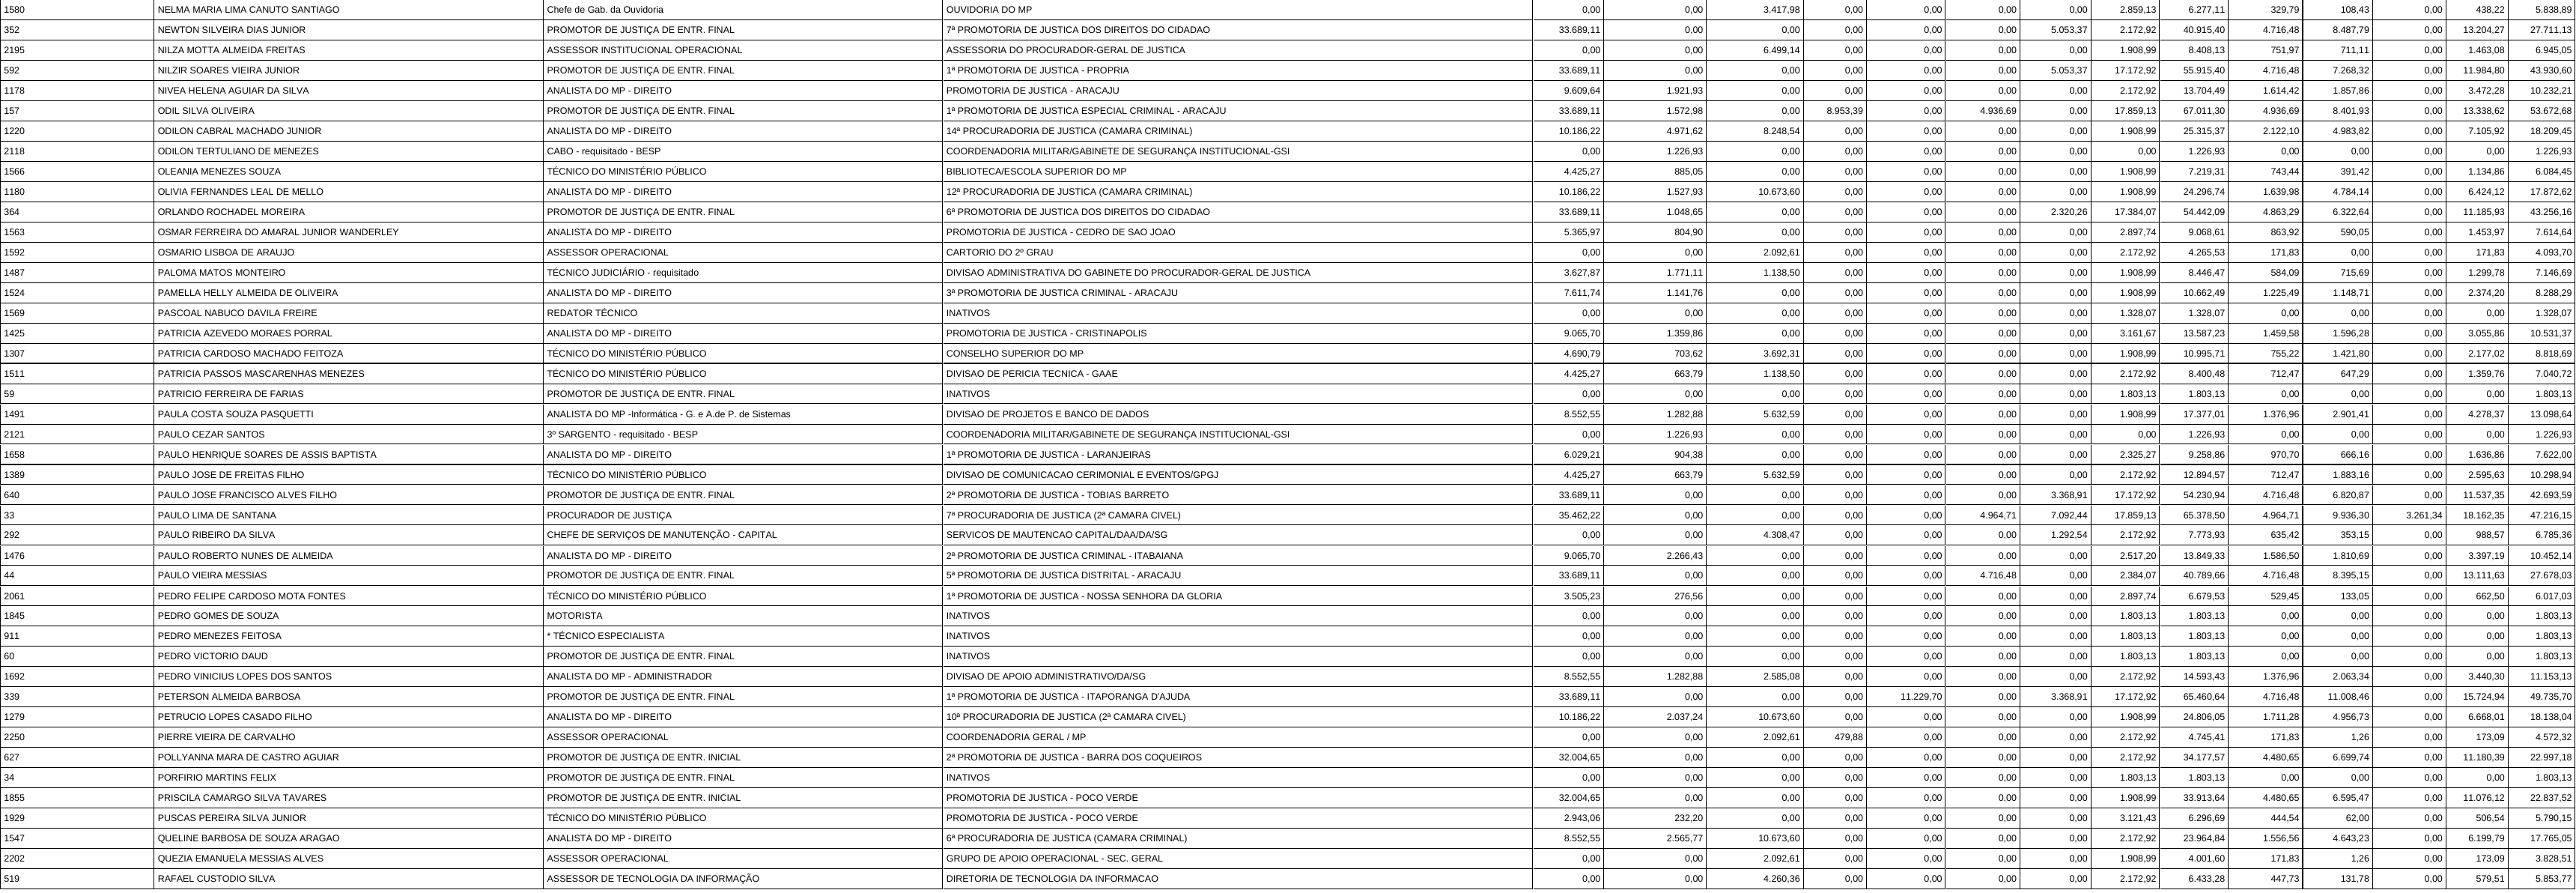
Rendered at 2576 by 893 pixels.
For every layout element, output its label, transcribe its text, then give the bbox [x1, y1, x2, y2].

table_cell 885,05 [1604, 162, 1706, 181]
table_cell 17.172,92 [2092, 687, 2159, 706]
table_cell 0,00 [2373, 667, 2446, 686]
table_cell 0,00 [1707, 142, 1803, 161]
table_cell 0,00 [1707, 425, 1803, 444]
table_cell 11.180,39 [2446, 748, 2508, 767]
table_cell QUEZIA EMANUELA MESSIAS ALVES [154, 849, 543, 868]
table_cell 0,00 [2020, 384, 2091, 403]
table_cell 0,00 [2373, 324, 2446, 343]
table_cell 1220 [1, 121, 154, 141]
table_cell PETERSON ALMEIDA BARBOSA [154, 687, 543, 706]
table_cell 0,00 [2020, 263, 2091, 282]
table_cell 0,00 [1946, 182, 2020, 202]
table_cell 0,00 [1867, 707, 1945, 727]
table_cell 15.724,94 [2446, 687, 2508, 706]
table_cell ODILON TERTULIANO DE MENEZES [154, 142, 543, 161]
table_cell 0,00 [1604, 20, 1706, 40]
table_cell 640 [1, 485, 154, 504]
table_cell 1.803,13 [2160, 768, 2228, 787]
table_cell 9.065,70 [1534, 546, 1603, 565]
table_cell 0,00 [1867, 425, 1945, 444]
table_cell 1.453,97 [2446, 223, 2508, 242]
table_cell 0,00 [2373, 182, 2446, 202]
table_cell 5ª PROMOTORIA DE JUSTICA DISTRITAL - ARACAJU [944, 566, 1532, 585]
table_cell 0,00 [2020, 425, 2091, 444]
table_cell 0,00 [2020, 121, 2091, 141]
table_cell 2.092,61 [1707, 727, 1803, 747]
table_cell 0,00 [1867, 303, 1945, 323]
table_cell 171,83 [2229, 849, 2302, 868]
table_cell 1.359,86 [1604, 324, 1706, 343]
table_cell 0,00 [1804, 687, 1866, 706]
table_cell PATRICIA AZEVEDO MORAES PORRAL [154, 324, 543, 343]
table_cell 444,54 [2229, 808, 2302, 828]
table_cell 0,00 [1604, 485, 1706, 504]
table_cell 1ª PROMOTORIA DE JUSTICA - NOSSA SENHORA DA GLORIA [944, 587, 1532, 605]
table_cell 6.679,53 [2160, 587, 2228, 605]
table_cell 4.964,71 [2229, 506, 2302, 524]
table_cell 988,57 [2446, 525, 2508, 545]
table_cell 8.487,79 [2303, 20, 2372, 40]
table_cell 1.292,54 [2020, 525, 2091, 545]
table_cell 0,00 [1946, 667, 2020, 686]
table_cell 0,00 [1604, 40, 1706, 60]
table_cell 131,78 [2303, 869, 2372, 889]
table_cell 5.853,77 [2509, 869, 2575, 889]
table_cell TÉCNICO DO MINISTÉRIO PÚBLICO [544, 364, 942, 384]
table_cell 0,00 [2020, 829, 2091, 848]
table_cell 703,62 [1604, 344, 1706, 363]
table_cell 627 [1, 748, 154, 767]
table_cell 0,00 [1867, 324, 1945, 343]
table_cell PROMOTOR DE JUSTIÇA DE ENTR. FINAL [544, 20, 942, 40]
table_header NELMA MARIA LIMA CANUTO SANTIAGO [154, 0, 543, 19]
table_cell 0,00 [1867, 384, 1945, 403]
table_cell 18.138,04 [2509, 707, 2575, 727]
table_cell 10.452,14 [2509, 546, 2575, 565]
table_cell PROMOTOR DE JUSTIÇA DE ENTR. FINAL [544, 485, 942, 504]
table_cell 7.219,31 [2160, 162, 2228, 181]
table_cell 0,00 [2373, 61, 2446, 80]
table_cell ANALISTA DO MP - DIREITO [544, 283, 942, 303]
table_cell 0,00 [2020, 626, 2091, 646]
table_cell 0,00 [2373, 606, 2446, 626]
table_cell 0,00 [2020, 808, 2091, 828]
table_cell ASSESSOR INSTITUCIONAL OPERACIONAL [544, 40, 942, 60]
table_cell 3.472,28 [2446, 81, 2508, 100]
table_cell 0,00 [1804, 384, 1866, 403]
table_cell 0,00 [1867, 405, 1945, 424]
table_cell 11.537,35 [2446, 485, 2508, 504]
table_cell 0,00 [1707, 283, 1803, 303]
table_cell 0,00 [1804, 485, 1866, 504]
table_cell 0,00 [1604, 788, 1706, 808]
table_cell 6.699,74 [2303, 748, 2372, 767]
table_cell 7.105,92 [2446, 121, 2508, 141]
table_cell ANALISTA DO MP - DIREITO [544, 324, 942, 343]
table_cell 6.820,87 [2303, 485, 2372, 504]
table_cell 4.716,48 [2229, 485, 2302, 504]
table_cell 353,15 [2303, 525, 2372, 545]
table_cell 1592 [1, 243, 154, 262]
table_cell 0,00 [1867, 587, 1945, 605]
table_cell 0,00 [1707, 162, 1803, 181]
table_cell 0,00 [2020, 727, 2091, 747]
table_cell PROMOTOR DE JUSTIÇA DE ENTR. FINAL [544, 768, 942, 787]
table_cell 0,00 [1604, 687, 1706, 706]
table_cell 60 [1, 647, 154, 666]
table_cell 42.693,59 [2509, 485, 2575, 504]
table_cell 35.462,22 [1534, 506, 1603, 524]
table_cell 1.328,07 [2092, 303, 2159, 323]
table_cell 0,00 [2373, 465, 2446, 484]
table_cell 40.915,40 [2160, 20, 2228, 40]
table_cell 0,00 [1867, 81, 1945, 100]
table_cell 8.446,47 [2160, 263, 2228, 282]
table_cell 0,00 [2373, 425, 2446, 444]
table_cell 0,00 [2373, 727, 2446, 747]
table_cell 0,00 [1867, 142, 1945, 161]
table_cell 0,00 [1804, 20, 1866, 40]
table_cell 529,45 [2229, 587, 2302, 605]
table_cell 0,00 [2020, 40, 2091, 60]
table_cell 0,00 [2373, 405, 2446, 424]
table_cell 0,00 [1604, 525, 1706, 545]
table_cell 10.673,60 [1707, 182, 1803, 202]
table_cell 1.908,99 [2092, 283, 2159, 303]
table_cell 0,00 [1867, 849, 1945, 868]
table_cell 1.908,99 [2092, 788, 2159, 808]
table_cell 0,00 [1946, 324, 2020, 343]
table_cell 2ª PROMOTORIA DE JUSTICA - BARRA DOS COQUEIROS [944, 748, 1532, 767]
table_cell DIVISAO DE PERICIA TECNICA - GAAE [944, 364, 1532, 384]
table_cell 1547 [1, 829, 154, 848]
table_cell 1.711,28 [2229, 707, 2302, 727]
table_cell 0,00 [1804, 263, 1866, 282]
table_cell 0,00 [2303, 303, 2372, 323]
table_cell 1.803,13 [2092, 384, 2159, 403]
table_header 2.859,13 [2092, 0, 2159, 19]
table_cell 2202 [1, 849, 154, 868]
table_cell 0,00 [2020, 243, 2091, 262]
table_cell ASSESSOR OPERACIONAL [544, 243, 942, 262]
table_cell PALOMA MATOS MONTEIRO [154, 263, 543, 282]
table_cell 9.936,30 [2303, 506, 2372, 524]
table_cell PROMOTORIA DE JUSTICA - POCO VERDE [944, 808, 1532, 828]
table_cell 2.320,26 [2020, 202, 2091, 222]
table_cell 339 [1, 687, 154, 706]
table_cell 0,00 [2020, 405, 2091, 424]
table_cell 0,00 [2092, 425, 2159, 444]
table_cell RAFAEL CUSTODIO SILVA [154, 869, 543, 889]
table_cell 10.186,22 [1534, 182, 1603, 202]
table_cell 0,00 [2446, 626, 2508, 646]
table_cell 2.092,61 [1707, 849, 1803, 868]
table_cell 0,00 [1946, 869, 2020, 889]
table_cell 4.716,48 [2229, 687, 2302, 706]
table_cell 10ª PROCURADORIA DE JUSTICA (2ª CAMARA CIVEL) [944, 707, 1532, 727]
table_cell 0,00 [1867, 727, 1945, 747]
table_cell 9.068,61 [2160, 223, 2228, 242]
table_cell 2.943,06 [1534, 808, 1603, 828]
table_cell 18.162,35 [2446, 506, 2508, 524]
table_cell 1.803,13 [2160, 606, 2228, 626]
table_cell 33.689,11 [1534, 566, 1603, 585]
table_cell 4.716,48 [2229, 566, 2302, 585]
table_cell 0,00 [2303, 647, 2372, 666]
table_cell 0,00 [2446, 142, 2508, 161]
table_cell 4.643,23 [2303, 829, 2372, 848]
table_cell SERVICOS DE MAUTENCAO CAPITAL/DAA/DA/SG [944, 525, 1532, 545]
table_cell 0,00 [1804, 121, 1866, 141]
table_cell 0,00 [2373, 707, 2446, 727]
table_cell 62,00 [2303, 808, 2372, 828]
table_cell 1.596,28 [2303, 324, 2372, 343]
table_cell CHEFE DE SERVIÇOS DE MANUTENÇÃO - CAPITAL [544, 525, 942, 545]
table_cell 0,00 [2373, 525, 2446, 545]
table_cell 0,00 [1804, 81, 1866, 100]
table_cell PAULO VIEIRA MESSIAS [154, 566, 543, 585]
table_cell 0,00 [1804, 162, 1866, 181]
table_cell 24.806,05 [2160, 707, 2228, 727]
table_cell 635,42 [2229, 525, 2302, 545]
table_cell 584,09 [2229, 263, 2302, 282]
table_cell 6.322,64 [2303, 202, 2372, 222]
table_cell 0,00 [1946, 829, 2020, 848]
table_header 5.838,89 [2509, 0, 2575, 19]
table_cell OLIVIA FERNANDES LEAL DE MELLO [154, 182, 543, 202]
table_cell 1845 [1, 606, 154, 626]
table_cell 4.278,37 [2446, 405, 2508, 424]
table_cell 22.997,18 [2509, 748, 2575, 767]
table_cell 2.172,92 [2092, 727, 2159, 747]
table_cell 12ª PROCURADORIA DE JUSTICA (CAMARA CRIMINAL) [944, 182, 1532, 202]
table_cell * TÉCNICO ESPECIALISTA [544, 626, 942, 646]
table_cell 65.460,64 [2160, 687, 2228, 706]
table_cell 0,00 [1804, 344, 1866, 363]
table_cell 2195 [1, 40, 154, 60]
table_cell 22.837,52 [2509, 788, 2575, 808]
table_cell 0,00 [2229, 425, 2302, 444]
table_cell 3.505,23 [1534, 587, 1603, 605]
table_cell 0,00 [2373, 162, 2446, 181]
table_cell 276,56 [1604, 587, 1706, 605]
table_cell 4.690,79 [1534, 344, 1603, 363]
table_cell 1.282,88 [1604, 405, 1706, 424]
table_cell 0,00 [1946, 546, 2020, 565]
table_cell 4.863,29 [2229, 202, 2302, 222]
table_cell 1.810,69 [2303, 546, 2372, 565]
table_cell 592 [1, 61, 154, 80]
table_cell PROMOTOR DE JUSTIÇA DE ENTR. FINAL [544, 61, 942, 80]
table_cell 44 [1, 566, 154, 585]
table_cell 40.789,66 [2160, 566, 2228, 585]
table_cell 0,00 [1804, 566, 1866, 585]
table_cell PROMOTORIA DE JUSTICA - ARACAJU [944, 81, 1532, 100]
table_cell 0,00 [2446, 384, 2508, 403]
table_cell 8.395,15 [2303, 566, 2372, 585]
table_cell PROMOTORIA DE JUSTICA - POCO VERDE [944, 788, 1532, 808]
table_cell 0,00 [2373, 384, 2446, 403]
table_cell 1.226,93 [2160, 142, 2228, 161]
table_cell 0,00 [2373, 647, 2446, 666]
table_cell 1.614,42 [2229, 81, 2302, 100]
table_cell 2061 [1, 587, 154, 605]
table_cell 6.029,21 [1534, 445, 1603, 464]
table_cell 8.288,29 [2509, 283, 2575, 303]
table_cell 4.425,27 [1534, 162, 1603, 181]
table_cell 4.716,48 [2229, 20, 2302, 40]
table_cell 2.172,92 [2092, 525, 2159, 545]
table_cell PASCOAL NABUCO DAVILA FREIRE [154, 303, 543, 323]
table_cell 3.121,43 [2092, 808, 2159, 828]
table_cell PEDRO MENEZES FEITOSA [154, 626, 543, 646]
table_cell 13.849,33 [2160, 546, 2228, 565]
table_cell INATIVOS [944, 768, 1532, 787]
table_cell 2.172,92 [2092, 81, 2159, 100]
table_cell TÉCNICO DO MINISTÉRIO PÚBLICO [544, 587, 942, 605]
table_cell 10.995,71 [2160, 344, 2228, 363]
table_cell 0,00 [1946, 40, 2020, 60]
table_cell PUSCAS PEREIRA SILVA JUNIOR [154, 808, 543, 828]
table_cell 1524 [1, 283, 154, 303]
table_cell 2.585,08 [1707, 667, 1803, 686]
table_cell 0,00 [1804, 849, 1866, 868]
table_cell 1.803,13 [2509, 384, 2575, 403]
table_cell PIERRE VIEIRA DE CARVALHO [154, 727, 543, 747]
table_cell CARTORIO DO 2º GRAU [944, 243, 1532, 262]
table_cell DIVISAO ADMINISTRATIVA DO GABINETE DO PROCURADOR-GERAL DE JUSTICA [944, 263, 1532, 282]
table_cell 13.338,62 [2446, 101, 2508, 121]
table_cell 1ª PROMOTORIA DE JUSTICA - PROPRIA [944, 61, 1532, 80]
table_cell ANALISTA DO MP -Informática - G. e A.de P. de Sistemas [544, 405, 942, 424]
table_cell 0,00 [2020, 748, 2091, 767]
table_cell 0,00 [2446, 425, 2508, 444]
table_cell 662,50 [2446, 587, 2508, 605]
table_cell 0,00 [2020, 81, 2091, 100]
table_cell 0,00 [1867, 748, 1945, 767]
table_cell 0,00 [1534, 849, 1603, 868]
table_cell PAMELLA HELLY ALMEIDA DE OLIVEIRA [154, 283, 543, 303]
table_cell 2121 [1, 425, 154, 444]
table_cell 33.689,11 [1534, 20, 1603, 40]
table_cell 0,00 [2020, 667, 2091, 686]
table_cell PEDRO VINICIUS LOPES DOS SANTOS [154, 667, 543, 686]
table_cell 0,00 [1946, 344, 2020, 363]
table_cell 0,00 [1867, 808, 1945, 828]
table_cell 0,00 [1946, 626, 2020, 646]
table_cell 1569 [1, 303, 154, 323]
table_cell 1.282,88 [1604, 667, 1706, 686]
table_cell 1.141,76 [1604, 283, 1706, 303]
table_cell 0,00 [1946, 405, 2020, 424]
table_cell 0,00 [1604, 768, 1706, 787]
table_cell CONSELHO SUPERIOR DO MP [944, 344, 1532, 363]
table_cell 0,00 [1707, 324, 1803, 343]
table_cell 8.818,69 [2509, 344, 2575, 363]
table_cell 33.689,11 [1534, 687, 1603, 706]
table_cell 0,00 [1804, 647, 1866, 666]
table_cell 11.008,46 [2303, 687, 2372, 706]
table_cell 0,00 [1867, 223, 1945, 242]
table_cell 0,00 [1867, 829, 1945, 848]
table_cell 3.397,19 [2446, 546, 2508, 565]
table_cell 10.186,22 [1534, 707, 1603, 727]
table_cell 0,00 [1946, 788, 2020, 808]
table_cell 173,09 [2446, 849, 2508, 868]
table_cell PAULO RIBEIRO DA SILVA [154, 525, 543, 545]
table_cell 715,69 [2303, 263, 2372, 282]
table_cell 970,70 [2229, 445, 2302, 464]
table_cell 0,00 [2446, 606, 2508, 626]
table_cell 4.745,41 [2160, 727, 2228, 747]
table_cell ASSESSOR OPERACIONAL [544, 849, 942, 868]
table_cell 2.172,92 [2092, 20, 2159, 40]
table_cell 0,00 [2020, 869, 2091, 889]
table_cell TÉCNICO DO MINISTÉRIO PÚBLICO [544, 162, 942, 181]
table_cell 0,00 [1534, 606, 1603, 626]
table_cell 6.017,03 [2509, 587, 2575, 605]
table_cell 0,00 [2373, 283, 2446, 303]
table_cell 0,00 [2373, 101, 2446, 121]
table_cell 1.376,96 [2229, 405, 2302, 424]
table_cell 33.689,11 [1534, 202, 1603, 222]
table_cell 54.442,09 [2160, 202, 2228, 222]
table_cell 25.315,37 [2160, 121, 2228, 141]
table_cell 1.376,96 [2229, 667, 2302, 686]
table_cell 1.586,50 [2229, 546, 2302, 565]
table_cell 0,00 [2020, 283, 2091, 303]
table_cell 17.384,07 [2092, 202, 2159, 222]
table_cell 0,00 [1867, 465, 1945, 484]
table_cell 0,00 [1946, 425, 2020, 444]
table_cell 17.765,05 [2509, 829, 2575, 848]
table_cell 0,00 [1946, 61, 2020, 80]
table_cell 0,00 [1946, 202, 2020, 222]
table_cell 0,00 [2020, 707, 2091, 727]
table_cell ANALISTA DO MP - DIREITO [544, 223, 942, 242]
table_cell 0,00 [1604, 606, 1706, 626]
table_cell 0,00 [1867, 101, 1945, 121]
table_cell 0,00 [2303, 243, 2372, 262]
table_cell 43.256,16 [2509, 202, 2575, 222]
table_cell 0,00 [1707, 506, 1803, 524]
table_cell 0,00 [2373, 768, 2446, 787]
table_cell 0,00 [2229, 606, 2302, 626]
table_cell 0,00 [2229, 647, 2302, 666]
table_cell PROMOTOR DE JUSTIÇA DE ENTR. FINAL [544, 384, 942, 403]
table_cell 0,00 [2373, 869, 2446, 889]
table_cell 0,00 [2303, 606, 2372, 626]
table_cell 171,83 [2446, 243, 2508, 262]
table_cell PAULO HENRIQUE SOARES DE ASSIS BAPTISTA [154, 445, 543, 464]
table_cell 7.092,44 [2020, 506, 2091, 524]
table_cell 6.296,69 [2160, 808, 2228, 828]
table_cell 5.632,59 [1707, 405, 1803, 424]
table_cell PAULO JOSE FRANCISCO ALVES FILHO [154, 485, 543, 504]
table_cell 4.936,69 [1946, 101, 2020, 121]
table_cell 1566 [1, 162, 154, 181]
table_cell PETRUCIO LOPES CASADO FILHO [154, 707, 543, 727]
table_cell 0,00 [2373, 748, 2446, 767]
table_cell 0,00 [1946, 707, 2020, 727]
table_cell 0,00 [2303, 142, 2372, 161]
table_cell QUELINE BARBOSA DE SOUZA ARAGAO [154, 829, 543, 848]
table_cell 1.803,13 [2509, 647, 2575, 666]
table_cell 3.161,67 [2092, 324, 2159, 343]
table_cell 13.204,27 [2446, 20, 2508, 40]
table_header 0,00 [1804, 0, 1866, 19]
table_cell 34 [1, 768, 154, 787]
table_cell 0,00 [1534, 869, 1603, 889]
table_cell ASSESSORIA DO PROCURADOR-GERAL DE JUSTICA [944, 40, 1532, 60]
table_cell 1.226,93 [1604, 425, 1706, 444]
table_cell 506,54 [2446, 808, 2508, 828]
table_cell 0,00 [2446, 647, 2508, 666]
table_cell 1.134,86 [2446, 162, 2508, 181]
table_cell 0,00 [1867, 61, 1945, 80]
table_cell 33 [1, 506, 154, 524]
table_cell 0,00 [2229, 626, 2302, 646]
table_cell 0,00 [1804, 748, 1866, 767]
table_header 1580 [1, 0, 154, 19]
table_cell 0,00 [1946, 647, 2020, 666]
table_cell 0,00 [1707, 647, 1803, 666]
table_cell 49.735,70 [2509, 687, 2575, 706]
table_cell 0,00 [1707, 606, 1803, 626]
table_cell 1.771,11 [1604, 263, 1706, 282]
table_cell 0,00 [1604, 506, 1706, 524]
table_cell ANALISTA DO MP - DIREITO [544, 121, 942, 141]
table_cell 0,00 [1707, 566, 1803, 585]
table_cell 0,00 [2020, 101, 2091, 121]
table_cell NIVEA HELENA AGUIAR DA SILVA [154, 81, 543, 100]
table_cell 0,00 [1707, 202, 1803, 222]
table_cell 0,00 [1867, 40, 1945, 60]
table_cell 7.040,72 [2509, 364, 2575, 384]
table_cell INATIVOS [944, 384, 1532, 403]
table_header 0,00 [1604, 0, 1706, 19]
table_cell 0,00 [2373, 587, 2446, 605]
table_cell 0,00 [1604, 869, 1706, 889]
table_cell 17.859,13 [2092, 101, 2159, 121]
table_cell 0,00 [2373, 202, 2446, 222]
table_cell 1.921,93 [1604, 81, 1706, 100]
table_cell 663,79 [1604, 364, 1706, 384]
table_cell 2ª PROMOTORIA DE JUSTICA - TOBIAS BARRETO [944, 485, 1532, 504]
table_cell 590,05 [2303, 223, 2372, 242]
table_cell 2.595,63 [2446, 465, 2508, 484]
table_cell 292 [1, 525, 154, 545]
table_cell 1692 [1, 667, 154, 686]
table_cell 0,00 [1604, 727, 1706, 747]
table_cell 7.146,69 [2509, 263, 2575, 282]
table_cell 1563 [1, 223, 154, 242]
table_cell 364 [1, 202, 154, 222]
table_cell 1.803,13 [2092, 606, 2159, 626]
table_cell 17.172,92 [2092, 485, 2159, 504]
table_cell 5.632,59 [1707, 465, 1803, 484]
table_cell 0,00 [1946, 384, 2020, 403]
table_cell 0,00 [1534, 727, 1603, 747]
table_cell 0,00 [1946, 223, 2020, 242]
table_cell 1.803,13 [2160, 626, 2228, 646]
table_cell 17.872,62 [2509, 182, 2575, 202]
table_cell 0,00 [2020, 324, 2091, 343]
table_cell 0,00 [1804, 61, 1866, 80]
table_cell 7.611,74 [1534, 283, 1603, 303]
table_cell GRUPO DE APOIO OPERACIONAL - SEC. GERAL [944, 849, 1532, 868]
table_cell 0,00 [1946, 465, 2020, 484]
table_cell 0,00 [2020, 364, 2091, 384]
table_cell 0,00 [2020, 445, 2091, 464]
table_cell 1.328,07 [2509, 303, 2575, 323]
table_cell ANALISTA DO MP - DIREITO [544, 182, 942, 202]
table_cell 1.048,65 [1604, 202, 1706, 222]
table_cell 33.689,11 [1534, 101, 1603, 121]
table_cell 0,00 [1804, 626, 1866, 646]
table_cell 0,00 [1804, 283, 1866, 303]
table_cell 751,97 [2229, 40, 2302, 60]
table_cell PROMOTORIA DE JUSTICA - CRISTINAPOLIS [944, 324, 1532, 343]
table_cell 0,00 [2373, 566, 2446, 585]
table_cell 4.001,60 [2160, 849, 2228, 868]
table_cell 0,00 [1867, 768, 1945, 787]
table_cell ASSESSOR DE TECNOLOGIA DA INFORMAÇÃO [544, 869, 942, 889]
table_cell 32.004,65 [1534, 788, 1603, 808]
table_cell 9.258,86 [2160, 445, 2228, 464]
table_cell 0,00 [1946, 525, 2020, 545]
table_cell 4.971,62 [1604, 121, 1706, 141]
table_cell PEDRO GOMES DE SOUZA [154, 606, 543, 626]
table_cell 0,00 [1946, 727, 2020, 747]
table_cell 0,00 [2373, 263, 2446, 282]
table_cell 0,00 [1804, 606, 1866, 626]
table_cell 5.053,37 [2020, 61, 2091, 80]
table_cell 0,00 [2373, 849, 2446, 868]
table_cell 0,00 [1604, 566, 1706, 585]
table_cell 0,00 [1804, 465, 1866, 484]
table_cell 0,00 [1946, 587, 2020, 605]
table_cell 0,00 [1946, 748, 2020, 767]
table_cell 10.186,22 [1534, 121, 1603, 141]
table_cell ASSESSOR OPERACIONAL [544, 727, 942, 747]
table_cell 479,88 [1804, 727, 1866, 747]
table_cell 0,00 [1867, 263, 1945, 282]
table_cell 0,00 [1867, 525, 1945, 545]
table_cell 0,00 [1804, 223, 1866, 242]
table_cell 33.689,11 [1534, 61, 1603, 80]
table_cell PATRICIO FERREIRA DE FARIAS [154, 384, 543, 403]
table_cell 0,00 [1946, 768, 2020, 787]
table_cell 4.093,70 [2509, 243, 2575, 262]
table_cell 0,00 [1707, 587, 1803, 605]
table_header 108,43 [2303, 0, 2372, 19]
table_cell 2.122,10 [2229, 121, 2302, 141]
table_cell 11.076,12 [2446, 788, 2508, 808]
table_cell PROMOTOR DE JUSTIÇA DE ENTR. INICIAL [544, 748, 942, 767]
table_cell 0,00 [2020, 606, 2091, 626]
table_cell 8.248,54 [1707, 121, 1803, 141]
table_cell 17.377,01 [2160, 405, 2228, 424]
table_cell 0,00 [1707, 101, 1803, 121]
table_cell ANALISTA DO MP - ADMINISTRADOR [544, 667, 942, 686]
table_cell 0,00 [1604, 243, 1706, 262]
table_cell 0,00 [2373, 364, 2446, 384]
table_cell 2.172,92 [2092, 667, 2159, 686]
table_cell 8.953,39 [1804, 101, 1866, 121]
table_cell 1.421,80 [2303, 344, 2372, 363]
table_cell 0,00 [2229, 142, 2302, 161]
table_cell PROCURADOR DE JUSTIÇA [544, 506, 942, 524]
table_header 438,22 [2446, 0, 2508, 19]
table_cell 171,83 [2229, 727, 2302, 747]
table_cell 0,00 [1534, 303, 1603, 323]
table_cell 712,47 [2229, 465, 2302, 484]
table_cell 579,51 [2446, 869, 2508, 889]
table_cell 0,00 [1707, 768, 1803, 787]
table_cell 1.226,93 [2160, 425, 2228, 444]
table_cell 10.531,37 [2509, 324, 2575, 343]
table_cell 2.172,92 [2092, 748, 2159, 767]
table_cell 5.365,97 [1534, 223, 1603, 242]
table_cell 13.098,64 [2509, 405, 2575, 424]
table_cell 1.459,58 [2229, 324, 2302, 343]
table_cell DIRETORIA DE TECNOLOGIA DA INFORMACAO [944, 869, 1532, 889]
table_cell 0,00 [1534, 243, 1603, 262]
table_cell BIBLIOTECA/ESCOLA SUPERIOR DO MP [944, 162, 1532, 181]
table_cell 0,00 [1707, 687, 1803, 706]
table_cell 1855 [1, 788, 154, 808]
table_cell 11.185,93 [2446, 202, 2508, 222]
table_cell ANALISTA DO MP - DIREITO [544, 829, 942, 848]
table_cell 2.063,34 [2303, 667, 2372, 686]
table_cell 4.425,27 [1534, 364, 1603, 384]
table_cell 17.172,92 [2092, 61, 2159, 80]
table_cell 1.803,13 [2092, 626, 2159, 646]
table_cell 0,00 [2373, 243, 2446, 262]
table_cell 232,20 [1604, 808, 1706, 828]
table_cell 3ª PROMOTORIA DE JUSTICA CRIMINAL - ARACAJU [944, 283, 1532, 303]
table_cell 2.172,92 [2092, 829, 2159, 848]
table_cell 647,29 [2303, 364, 2372, 384]
table_cell 2.901,41 [2303, 405, 2372, 424]
table_cell 0,00 [1804, 425, 1866, 444]
table_cell TÉCNICO DO MINISTÉRIO PÚBLICO [544, 344, 942, 363]
table_header 0,00 [2020, 0, 2091, 19]
table_cell 4.936,69 [2229, 101, 2302, 121]
table_cell 6.595,47 [2303, 788, 2372, 808]
table_cell 1.639,98 [2229, 182, 2302, 202]
table_cell 4.572,32 [2509, 727, 2575, 747]
table_cell 0,00 [1534, 626, 1603, 646]
table_cell 0,00 [1707, 61, 1803, 80]
table_cell ANALISTA DO MP - DIREITO [544, 707, 942, 727]
table_cell 1.908,99 [2092, 182, 2159, 202]
table_cell 3.055,86 [2446, 324, 2508, 343]
table_cell 0,00 [1707, 808, 1803, 828]
table_cell 34.177,57 [2160, 748, 2228, 767]
table_cell 1ª PROMOTORIA DE JUSTICA ESPECIAL CRIMINAL - ARACAJU [944, 101, 1532, 121]
table_cell 1.138,50 [1707, 364, 1803, 384]
table_cell 0,00 [1804, 768, 1866, 787]
table_cell 7ª PROMOTORIA DE JUSTICA DOS DIREITOS DO CIDADAO [944, 20, 1532, 40]
table_cell POLLYANNA MARA DE CASTRO AGUIAR [154, 748, 543, 767]
table_cell 1476 [1, 546, 154, 565]
table_cell 0,00 [1946, 121, 2020, 141]
table_cell 10.232,21 [2509, 81, 2575, 100]
table_cell 2.177,02 [2446, 344, 2508, 363]
table_cell 0,00 [1867, 566, 1945, 585]
table_cell 1.908,99 [2092, 707, 2159, 727]
table_cell 1.803,13 [2092, 647, 2159, 666]
table_cell 1.636,86 [2446, 445, 2508, 464]
table_cell 0,00 [1867, 364, 1945, 384]
table_cell 1.225,49 [2229, 283, 2302, 303]
table_cell PROMOTOR DE JUSTIÇA DE ENTR. INICIAL [544, 788, 942, 808]
table_cell 1.803,13 [2509, 768, 2575, 787]
table_cell 1.299,78 [2446, 263, 2508, 282]
table_cell 0,00 [1867, 546, 1945, 565]
table_cell 2.374,20 [2446, 283, 2508, 303]
table_cell 7.622,00 [2509, 445, 2575, 464]
table_cell 157 [1, 101, 154, 121]
table_cell 1425 [1, 324, 154, 343]
table_cell PROMOTORIA DE JUSTICA - CEDRO DE SAO JOAO [944, 223, 1532, 242]
table_cell 1.857,86 [2303, 81, 2372, 100]
table_cell 1307 [1, 344, 154, 363]
table_cell 10.662,49 [2160, 283, 2228, 303]
table_cell 904,38 [1604, 445, 1706, 464]
table_cell 0,00 [2446, 768, 2508, 787]
table_cell 0,00 [1604, 384, 1706, 403]
table_cell REDATOR TÉCNICO [544, 303, 942, 323]
table_cell 32.004,65 [1534, 748, 1603, 767]
table_cell 1.803,13 [2160, 647, 2228, 666]
table_cell 0,00 [1707, 384, 1803, 403]
table_cell TÉCNICO DO MINISTÉRIO PÚBLICO [544, 808, 942, 828]
table_cell 1511 [1, 364, 154, 384]
table_cell 863,92 [2229, 223, 2302, 242]
table_cell 0,00 [2373, 121, 2446, 141]
table_cell 663,79 [1604, 465, 1706, 484]
table_cell 0,00 [1946, 81, 2020, 100]
table_cell 0,00 [1707, 20, 1803, 40]
table_cell 0,00 [1534, 40, 1603, 60]
table_header Chefe de Gab. da Ouvidoria [544, 0, 942, 19]
table_cell 4.716,48 [2229, 61, 2302, 80]
table_cell 2.172,92 [2092, 364, 2159, 384]
table_cell 8.552,55 [1534, 829, 1603, 848]
table_cell OSMARIO LISBOA DE ARAUJO [154, 243, 543, 262]
table_cell 0,00 [2229, 303, 2302, 323]
table_cell 0,00 [1867, 182, 1945, 202]
table_cell 33.913,64 [2160, 788, 2228, 808]
table_cell 10.673,60 [1707, 707, 1803, 727]
table_cell 5.053,37 [2020, 20, 2091, 40]
table_cell 4.983,82 [2303, 121, 2372, 141]
table_cell 0,00 [1534, 425, 1603, 444]
table_cell 8.408,13 [2160, 40, 2228, 60]
table_cell 1.527,93 [1604, 182, 1706, 202]
table_cell 0,00 [1867, 506, 1945, 524]
table_cell 0,00 [1804, 303, 1866, 323]
table_cell 4.480,65 [2229, 788, 2302, 808]
table_cell 2ª PROMOTORIA DE JUSTICA CRIMINAL - ITABAIANA [944, 546, 1532, 565]
table_cell 0,00 [2373, 546, 2446, 565]
table_cell 0,00 [1946, 808, 2020, 828]
table_cell 0,00 [2229, 768, 2302, 787]
table_cell 8.400,48 [2160, 364, 2228, 384]
table_cell 8.552,55 [1534, 667, 1603, 686]
table_cell 33.689,11 [1534, 485, 1603, 504]
table_cell ANALISTA DO MP - DIREITO [544, 81, 942, 100]
table_cell 0,00 [2020, 142, 2091, 161]
table_header OUVIDORIA DO MP [944, 0, 1532, 19]
table_cell 0,00 [1534, 768, 1603, 787]
table_cell 0,00 [1946, 243, 2020, 262]
table_cell 0,00 [2373, 445, 2446, 464]
table_cell 13.111,63 [2446, 566, 2508, 585]
table_cell 0,00 [1804, 142, 1866, 161]
table_cell 0,00 [1707, 223, 1803, 242]
table_cell 3.828,51 [2509, 849, 2575, 868]
table_cell 0,00 [1707, 485, 1803, 504]
table_cell 743,44 [2229, 162, 2302, 181]
table_cell 43.930,60 [2509, 61, 2575, 80]
table_cell 0,00 [1867, 667, 1945, 686]
table_cell 1178 [1, 81, 154, 100]
table_cell 1.138,50 [1707, 263, 1803, 282]
table_cell 0,00 [1804, 707, 1866, 727]
table_cell PROMOTOR DE JUSTIÇA DE ENTR. FINAL [544, 202, 942, 222]
table_cell 0,00 [1804, 364, 1866, 384]
table_cell 0,00 [1804, 667, 1866, 686]
table_header 0,00 [1946, 0, 2020, 19]
table_cell 1.803,13 [2509, 606, 2575, 626]
table_cell 4.964,71 [1946, 506, 2020, 524]
table_cell 0,00 [1707, 626, 1803, 646]
table_cell 173,09 [2446, 727, 2508, 747]
table_cell 0,00 [2373, 81, 2446, 100]
table_cell CABO - requisitado - BESP [544, 142, 942, 161]
table_cell ANALISTA DO MP - DIREITO [544, 445, 942, 464]
table_cell 2.092,61 [1707, 243, 1803, 262]
table_cell 11.229,70 [1867, 687, 1945, 706]
table_cell 391,42 [2303, 162, 2372, 181]
table_cell 1658 [1, 445, 154, 464]
table_cell 10.298,94 [2509, 465, 2575, 484]
table_cell TÉCNICO JUDICIÁRIO - requisitado [544, 263, 942, 282]
table_cell 2.172,92 [2092, 465, 2159, 484]
table_cell 0,00 [2373, 223, 2446, 242]
table_cell 1.908,99 [2092, 162, 2159, 181]
table_cell PEDRO FELIPE CARDOSO MOTA FONTES [154, 587, 543, 605]
table_cell 0,00 [1946, 606, 2020, 626]
table_cell 0,00 [1604, 647, 1706, 666]
table_cell 0,00 [2020, 587, 2091, 605]
table_header 0,00 [1534, 0, 1603, 19]
table_cell 1,26 [2303, 727, 2372, 747]
table_cell 2.565,77 [1604, 829, 1706, 848]
table_cell 666,16 [2303, 445, 2372, 464]
table_cell 1.359,76 [2446, 364, 2508, 384]
table_cell 2.172,92 [2092, 869, 2159, 889]
table_cell 1.572,98 [1604, 101, 1706, 121]
table_cell 2.172,92 [2092, 243, 2159, 262]
table_cell 4.716,48 [1946, 566, 2020, 585]
table_cell 0,00 [1804, 788, 1866, 808]
table_cell 4.308,47 [1707, 525, 1803, 545]
table_cell 804,90 [1604, 223, 1706, 242]
table_cell 0,00 [1604, 626, 1706, 646]
table_cell 0,00 [1604, 61, 1706, 80]
table_cell 0,00 [2020, 768, 2091, 787]
table_cell 0,00 [2020, 566, 2091, 585]
table_cell 519 [1, 869, 154, 889]
table_cell 0,00 [1867, 121, 1945, 141]
table_cell 352 [1, 20, 154, 40]
table_cell 0,00 [2303, 626, 2372, 646]
table_cell 0,00 [1804, 808, 1866, 828]
table_cell 1929 [1, 808, 154, 828]
table_cell 0,00 [1804, 525, 1866, 545]
table_cell PATRICIA CARDOSO MACHADO FEITOZA [154, 344, 543, 363]
table_cell 0,00 [2020, 849, 2091, 868]
table_cell 0,00 [1867, 445, 1945, 464]
table_cell 911 [1, 626, 154, 646]
table_cell 2.897,74 [2092, 223, 2159, 242]
table_cell 0,00 [2373, 303, 2446, 323]
table_cell 12.894,57 [2160, 465, 2228, 484]
table_cell 133,05 [2303, 587, 2372, 605]
table_cell 5.790,15 [2509, 808, 2575, 828]
table_header 0,00 [2373, 0, 2446, 19]
table_cell 11.153,13 [2509, 667, 2575, 686]
table_cell 0,00 [1804, 829, 1866, 848]
table_cell 6.084,45 [2509, 162, 2575, 181]
table_cell NILZA MOTTA ALMEIDA FREITAS [154, 40, 543, 60]
table_cell 0,00 [2020, 344, 2091, 363]
table_cell 1.908,99 [2092, 40, 2159, 60]
table_cell 6.668,01 [2446, 707, 2508, 727]
table_cell 0,00 [1804, 202, 1866, 222]
table_cell 1.803,13 [2509, 626, 2575, 646]
table_cell PORFIRIO MARTINS FELIX [154, 768, 543, 787]
table_cell 0,00 [2373, 687, 2446, 706]
table_cell PROMOTOR DE JUSTIÇA DE ENTR. FINAL [544, 101, 942, 121]
table_cell 0,00 [1604, 303, 1706, 323]
table_cell 8.552,55 [1534, 405, 1603, 424]
table_cell 0,00 [2303, 768, 2372, 787]
table_cell 0,00 [1867, 788, 1945, 808]
table_cell 1.803,13 [2092, 768, 2159, 787]
table_cell PROMOTOR DE JUSTIÇA DE ENTR. FINAL [544, 566, 942, 585]
table_cell PAULO LIMA DE SANTANA [154, 506, 543, 524]
table_cell 1.908,99 [2092, 263, 2159, 282]
table_cell PRISCILA CAMARGO SILVA TAVARES [154, 788, 543, 808]
table_cell 1279 [1, 707, 154, 727]
table_cell 6ª PROCURADORIA DE JUSTICA (CAMARA CRIMINAL) [944, 829, 1532, 848]
table_cell MOTORISTA [544, 606, 942, 626]
table_cell 0,00 [1707, 303, 1803, 323]
table_cell 0,00 [1867, 626, 1945, 646]
table_cell 0,00 [1946, 485, 2020, 504]
table_cell 0,00 [1946, 364, 2020, 384]
table_cell 0,00 [2373, 788, 2446, 808]
table_cell 0,00 [2020, 223, 2091, 242]
table_cell 1.883,16 [2303, 465, 2372, 484]
table_cell OLEANIA MENEZES SOUZA [154, 162, 543, 181]
table_cell 11.984,80 [2446, 61, 2508, 80]
table_cell NEWTON SILVEIRA DIAS JUNIOR [154, 20, 543, 40]
table_cell 0,00 [2020, 303, 2091, 323]
table_cell 54.230,94 [2160, 485, 2228, 504]
table_header 6.277,11 [2160, 0, 2228, 19]
table_cell 0,00 [2373, 344, 2446, 363]
table_cell 14.593,43 [2160, 667, 2228, 686]
table_cell 1.463,08 [2446, 40, 2508, 60]
table_cell 6.424,12 [2446, 182, 2508, 202]
table_cell 3.261,34 [2373, 506, 2446, 524]
table_cell 0,00 [1946, 283, 2020, 303]
table_cell 3.692,31 [1707, 344, 1803, 363]
table_cell 0,00 [1534, 142, 1603, 161]
table_cell 0,00 [2229, 384, 2302, 403]
table_cell 0,00 [2373, 829, 2446, 848]
table_cell 6ª PROMOTORIA DE JUSTICA DOS DIREITOS DO CIDADAO [944, 202, 1532, 222]
table_cell 0,00 [1534, 384, 1603, 403]
table_cell 0,00 [1534, 525, 1603, 545]
table_cell PEDRO VICTORIO DAUD [154, 647, 543, 666]
table_cell 2.325,27 [2092, 445, 2159, 464]
table_cell 4.260,36 [1707, 869, 1803, 889]
table_cell 6.199,79 [2446, 829, 2508, 848]
table_cell 711,11 [2303, 40, 2372, 60]
table_cell 712,47 [2229, 364, 2302, 384]
table_cell 2.517,20 [2092, 546, 2159, 565]
table_cell COORDENADORIA GERAL / MP [944, 727, 1532, 747]
table_cell 171,83 [2229, 243, 2302, 262]
table_cell 4.265,53 [2160, 243, 2228, 262]
table_cell 9.065,70 [1534, 324, 1603, 343]
table_cell 0,00 [1804, 445, 1866, 464]
table_cell 55.915,40 [2160, 61, 2228, 80]
table_header 3.417,98 [1707, 0, 1803, 19]
table_cell 0,00 [2373, 20, 2446, 40]
table_header 0,00 [1867, 0, 1945, 19]
table_cell 755,22 [2229, 344, 2302, 363]
table_cell 0,00 [2373, 485, 2446, 504]
table_cell 0,00 [1946, 445, 2020, 464]
table_cell 0,00 [1804, 869, 1866, 889]
table_cell 0,00 [2020, 465, 2091, 484]
table_cell PATRICIA PASSOS MASCARENHAS MENEZES [154, 364, 543, 384]
table_cell 7ª PROCURADORIA DE JUSTICA (2ª CAMARA CIVEL) [944, 506, 1532, 524]
table_cell 2.037,24 [1604, 707, 1706, 727]
table_cell 3.627,87 [1534, 263, 1603, 282]
table_cell 0,00 [2373, 626, 2446, 646]
table_cell 7.614,64 [2509, 223, 2575, 242]
table_cell 0,00 [1946, 849, 2020, 868]
table_cell 0,00 [2446, 303, 2508, 323]
table_cell 10.673,60 [1707, 829, 1803, 848]
table_cell NILZIR SOARES VIEIRA JUNIOR [154, 61, 543, 80]
table_cell 7.773,93 [2160, 525, 2228, 545]
table_cell ODILON CABRAL MACHADO JUNIOR [154, 121, 543, 141]
table_cell 0,00 [1867, 243, 1945, 262]
table_cell INATIVOS [944, 606, 1532, 626]
table_cell 2250 [1, 727, 154, 747]
table_cell 4.784,14 [2303, 182, 2372, 202]
table_cell 24.296,74 [2160, 182, 2228, 202]
table_cell 0,00 [1867, 647, 1945, 666]
table_cell 4.480,65 [2229, 748, 2302, 767]
table_cell 0,00 [1707, 81, 1803, 100]
table_cell 1389 [1, 465, 154, 484]
table_cell 0,00 [2020, 182, 2091, 202]
table_cell 6.945,05 [2509, 40, 2575, 60]
table_cell 18.209,45 [2509, 121, 2575, 141]
table_cell 0,00 [2092, 142, 2159, 161]
table_cell 47.216,15 [2509, 506, 2575, 524]
table_cell 1180 [1, 182, 154, 202]
table_cell 1.908,99 [2092, 121, 2159, 141]
table_cell 53.672,68 [2509, 101, 2575, 121]
table_cell PROMOTOR DE JUSTIÇA DE ENTR. FINAL [544, 687, 942, 706]
table_cell INATIVOS [944, 626, 1532, 646]
table_cell 0,00 [1867, 20, 1945, 40]
table_cell 0,00 [2303, 384, 2372, 403]
table_cell 13.704,49 [2160, 81, 2228, 100]
table_cell TÉCNICO DO MINISTÉRIO PÚBLICO [544, 465, 942, 484]
table_cell 1.908,99 [2092, 849, 2159, 868]
table_cell 13.587,23 [2160, 324, 2228, 343]
table_cell 0,00 [1804, 587, 1866, 605]
table_cell 65.378,50 [2160, 506, 2228, 524]
table_cell DIVISAO DE COMUNICACAO CERIMONIAL E EVENTOS/GPGJ [944, 465, 1532, 484]
table_cell ODIL SILVA OLIVEIRA [154, 101, 543, 121]
table_cell 0,00 [1707, 788, 1803, 808]
table_cell 0,00 [1804, 40, 1866, 60]
table_cell 0,00 [1707, 748, 1803, 767]
table_cell 3.368,91 [2020, 485, 2091, 504]
table_cell 3º SARGENTO - requisitado - BESP [544, 425, 942, 444]
table_cell DIVISAO DE PROJETOS E BANCO DE DADOS [944, 405, 1532, 424]
table_cell 0,00 [1804, 324, 1866, 343]
table_cell 1.226,93 [2509, 425, 2575, 444]
table_cell 2118 [1, 142, 154, 161]
table_cell 1,26 [2303, 849, 2372, 868]
table_cell 0,00 [1946, 263, 2020, 282]
table_cell 0,00 [2373, 40, 2446, 60]
table_cell DIVISAO DE APOIO ADMINISTRATIVO/DA/SG [944, 667, 1532, 686]
table_cell PAULO ROBERTO NUNES DE ALMEIDA [154, 546, 543, 565]
table_cell 6.433,28 [2160, 869, 2228, 889]
table_cell 0,00 [1804, 182, 1866, 202]
table_header 329,79 [2229, 0, 2302, 19]
table_cell 0,00 [1534, 647, 1603, 666]
table_cell ORLANDO ROCHADEL MOREIRA [154, 202, 543, 222]
table_cell OSMAR FERREIRA DO AMARAL JUNIOR WANDERLEY [154, 223, 543, 242]
table_cell 0,00 [1946, 162, 2020, 181]
table_cell 1.226,93 [1604, 142, 1706, 161]
table_cell COORDENADORIA MILITAR/GABINETE DE SEGURANÇA INSTITUCIONAL-GSI [944, 425, 1532, 444]
table_cell 0,00 [1867, 283, 1945, 303]
table_cell 1487 [1, 263, 154, 282]
table_cell PROMOTOR DE JUSTIÇA DE ENTR. FINAL [544, 647, 942, 666]
table_cell 0,00 [1867, 485, 1945, 504]
table_cell COORDENADORIA MILITAR/GABINETE DE SEGURANÇA INSTITUCIONAL-GSI [944, 142, 1532, 161]
table_cell PAULO JOSE DE FREITAS FILHO [154, 465, 543, 484]
table_cell 0,00 [1804, 243, 1866, 262]
table_cell 0,00 [1707, 546, 1803, 565]
table_cell 4.425,27 [1534, 465, 1603, 484]
table_cell 1ª PROMOTORIA DE JUSTICA - LARANJEIRAS [944, 445, 1532, 464]
table_cell 3.440,30 [2446, 667, 2508, 686]
table_cell 14ª PROCURADORIA DE JUSTICA (CAMARA CRIMINAL) [944, 121, 1532, 141]
table_cell 27.711,13 [2509, 20, 2575, 40]
table_cell 1.328,07 [2160, 303, 2228, 323]
table_cell 67.011,30 [2160, 101, 2228, 121]
table_cell INATIVOS [944, 647, 1532, 666]
table_cell 0,00 [1804, 506, 1866, 524]
table_cell 2.384,07 [2092, 566, 2159, 585]
table_cell 0,00 [2020, 788, 2091, 808]
table_cell 0,00 [1867, 344, 1945, 363]
table_cell INATIVOS [944, 303, 1532, 323]
table_cell 6.499,14 [1707, 40, 1803, 60]
table_cell 0,00 [1946, 687, 2020, 706]
table_cell 1.908,99 [2092, 405, 2159, 424]
table_cell 2.266,43 [1604, 546, 1706, 565]
table_cell 1.803,13 [2160, 384, 2228, 403]
table_cell 0,00 [1867, 606, 1945, 626]
table_cell 17.859,13 [2092, 506, 2159, 524]
table_cell 27.678,03 [2509, 566, 2575, 585]
table_cell 0,00 [1707, 445, 1803, 464]
table_cell 1ª PROMOTORIA DE JUSTICA - ITAPORANGA D'AJUDA [944, 687, 1532, 706]
table_cell 0,00 [2373, 142, 2446, 161]
table_cell ANALISTA DO MP - DIREITO [544, 546, 942, 565]
table_cell 9.609,64 [1534, 81, 1603, 100]
table_cell 0,00 [1604, 849, 1706, 868]
table_cell 1.908,99 [2092, 344, 2159, 363]
table_cell 7.268,32 [2303, 61, 2372, 80]
table_cell 3.368,91 [2020, 687, 2091, 706]
table_cell 23.964,84 [2160, 829, 2228, 848]
table_cell 0,00 [1946, 20, 2020, 40]
table_cell 59 [1, 384, 154, 403]
table_cell 0,00 [2020, 162, 2091, 181]
table_cell PAULO CEZAR SANTOS [154, 425, 543, 444]
table_cell 8.401,93 [2303, 101, 2372, 121]
table_cell 1.556,56 [2229, 829, 2302, 848]
table_cell 0,00 [1867, 202, 1945, 222]
table_cell 6.785,36 [2509, 525, 2575, 545]
table_cell 0,00 [2020, 546, 2091, 565]
table_cell 1.226,93 [2509, 142, 2575, 161]
table_cell 1.148,71 [2303, 283, 2372, 303]
table_cell 0,00 [1946, 303, 2020, 323]
table_cell 447,73 [2229, 869, 2302, 889]
table_cell 0,00 [1804, 546, 1866, 565]
table_cell PAULA COSTA SOUZA PASQUETTI [154, 405, 543, 424]
table_cell 0,00 [2020, 647, 2091, 666]
table_cell 0,00 [1804, 405, 1866, 424]
table_cell 0,00 [1867, 869, 1945, 889]
table_cell 0,00 [2373, 808, 2446, 828]
table_cell 0,00 [2303, 425, 2372, 444]
table_cell 1491 [1, 405, 154, 424]
table_cell 0,00 [1867, 162, 1945, 181]
table_cell 0,00 [1946, 142, 2020, 161]
table_cell 4.956,73 [2303, 707, 2372, 727]
table_cell 2.897,74 [2092, 587, 2159, 605]
table_cell 0,00 [1604, 748, 1706, 767]
